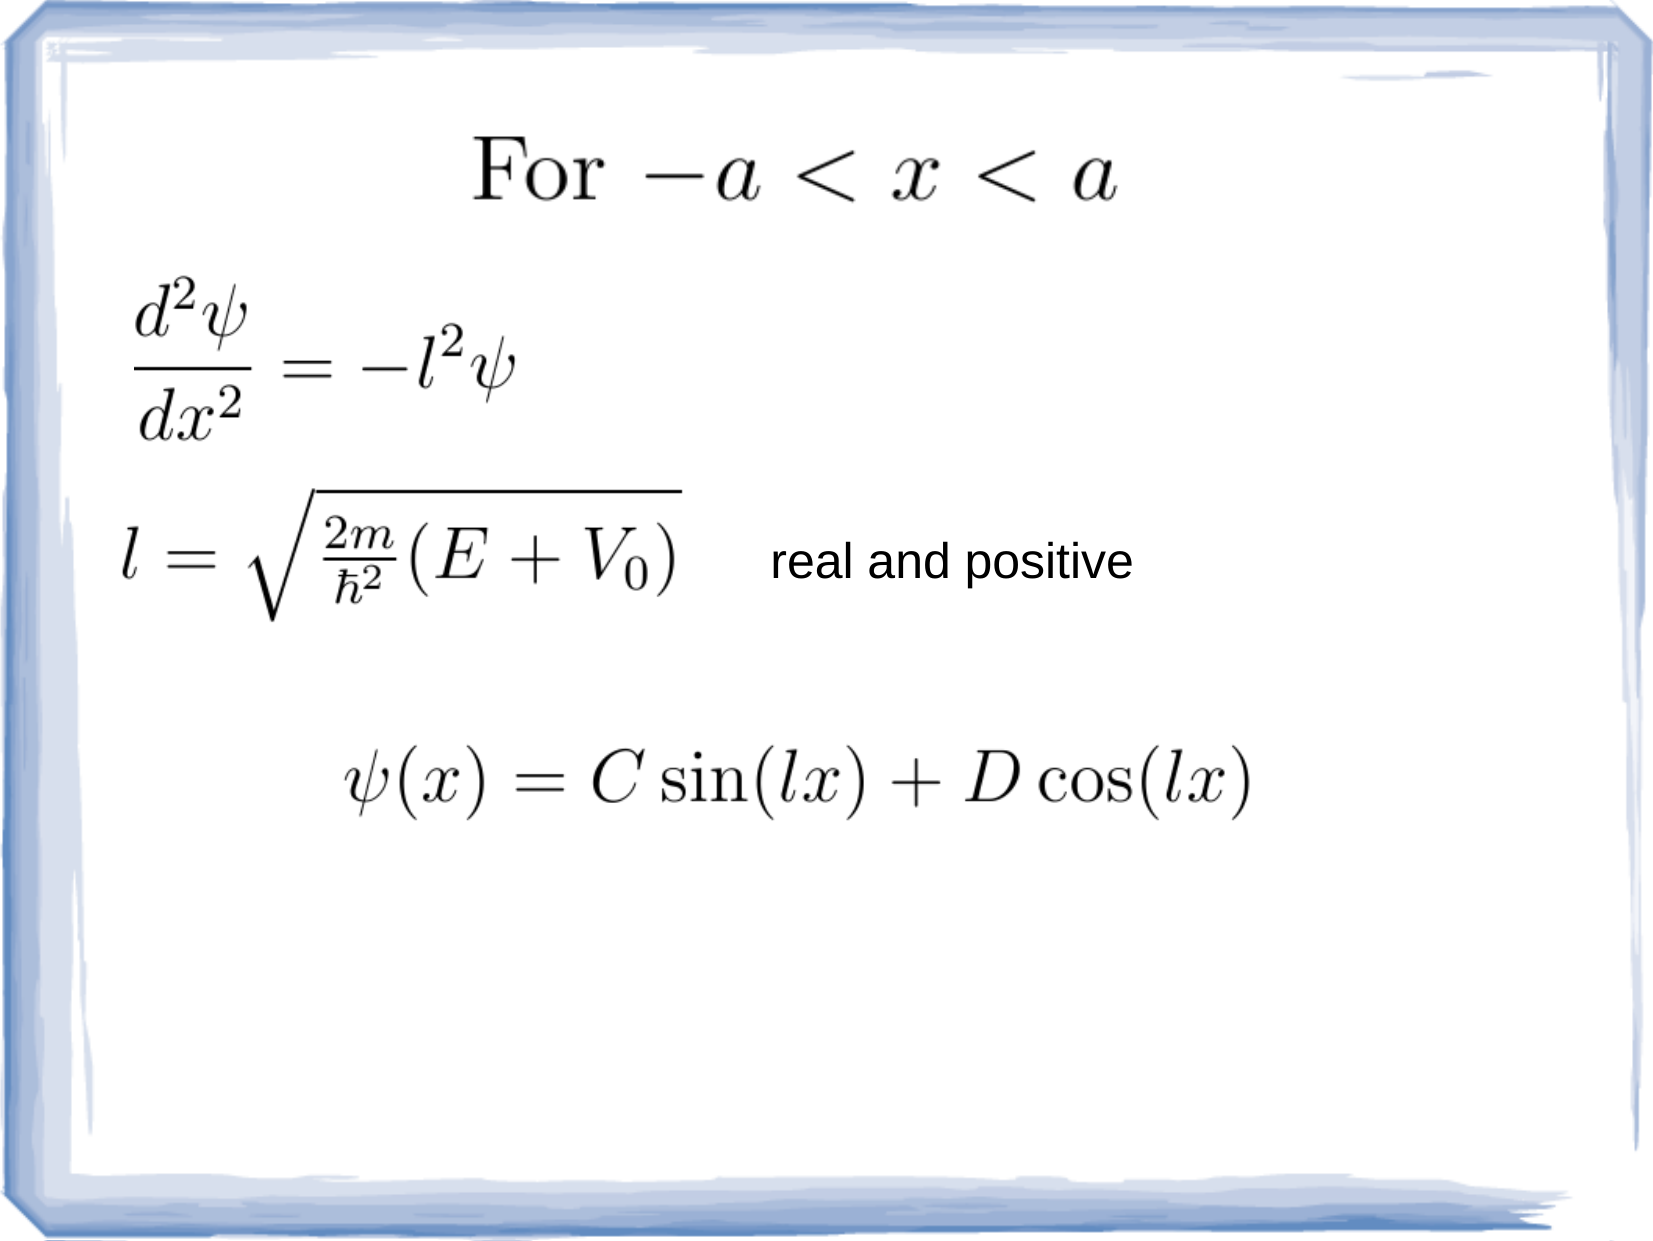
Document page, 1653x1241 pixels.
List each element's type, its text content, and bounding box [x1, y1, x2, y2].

text_box real and positive [741, 526, 1149, 598]
picture [0, 0, 1653, 1241]
